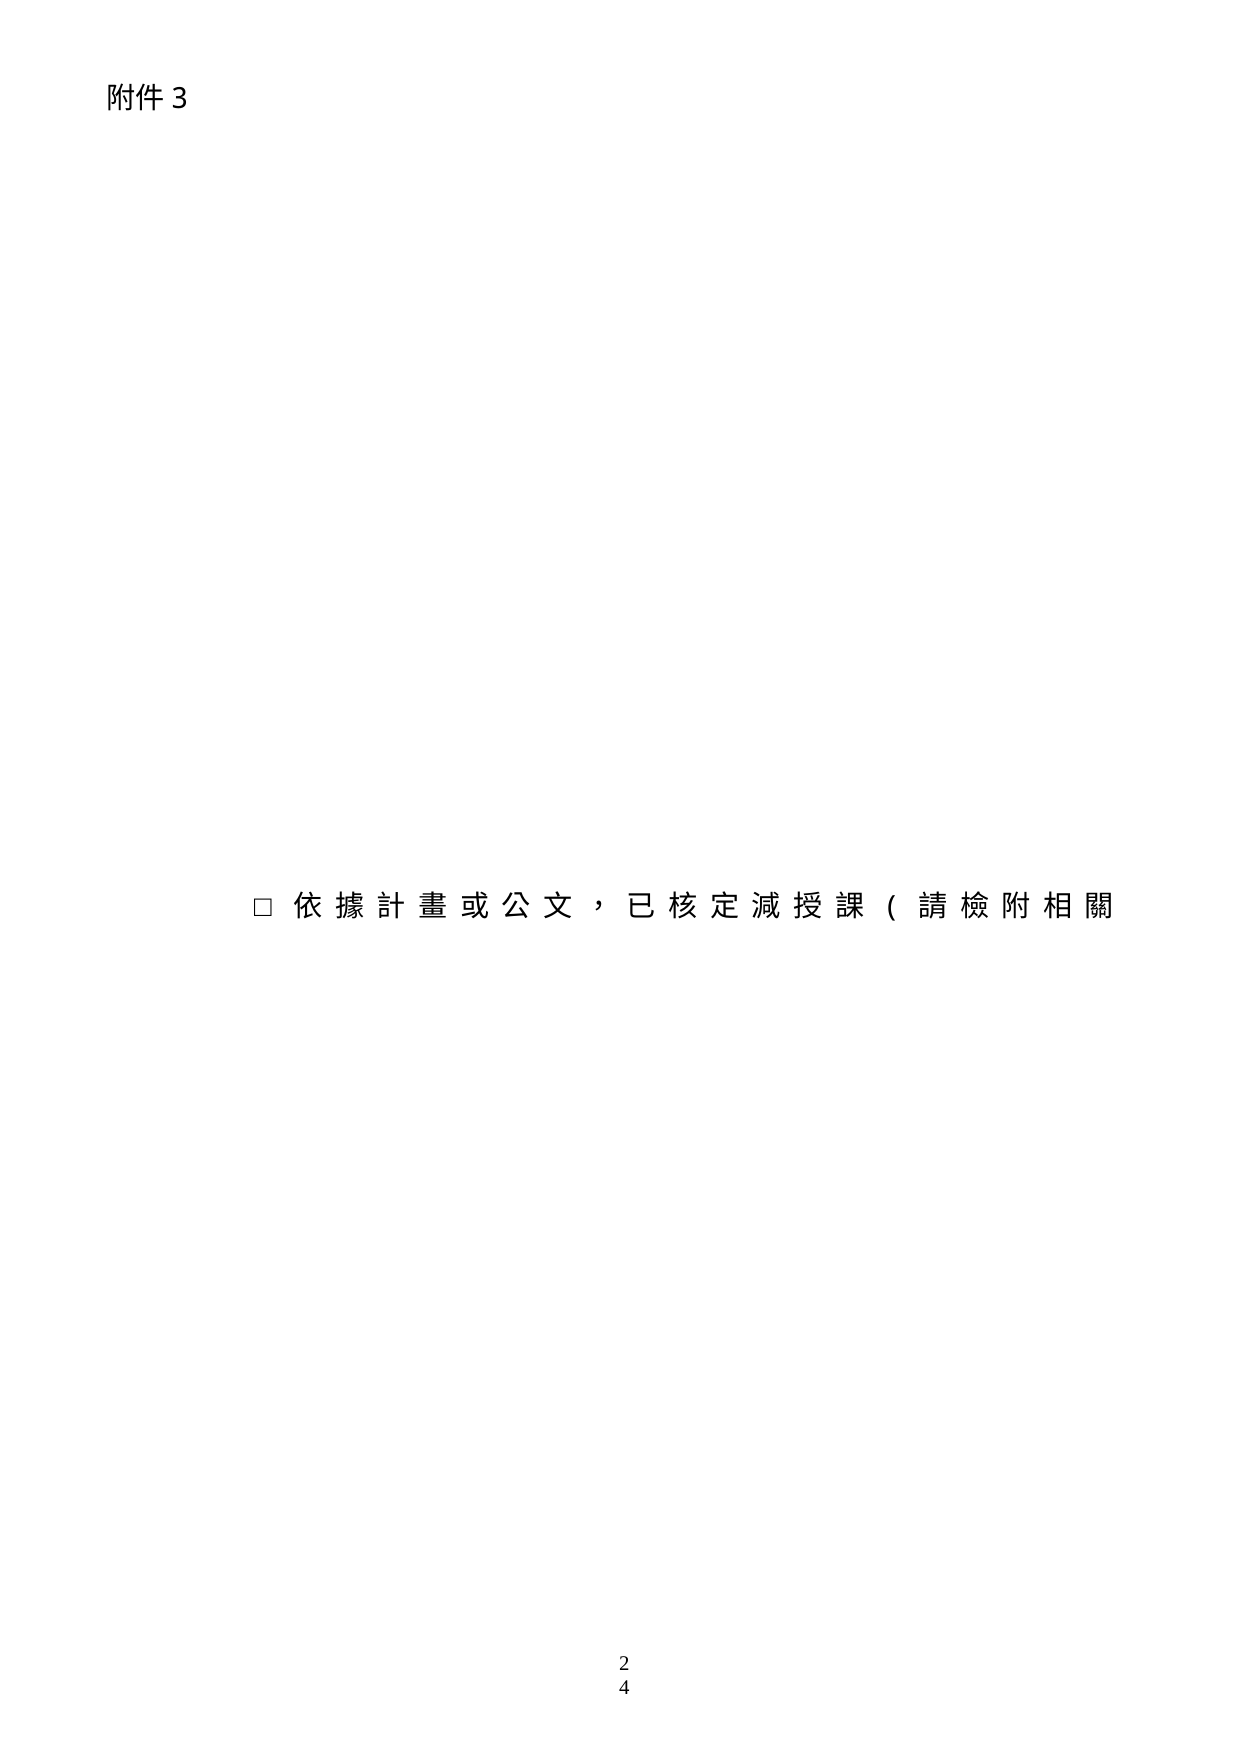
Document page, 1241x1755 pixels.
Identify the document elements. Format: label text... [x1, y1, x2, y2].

text □依據計畫或公文，已核定減授課(請檢附相關證明)。 [174, 853, 1120, 915]
